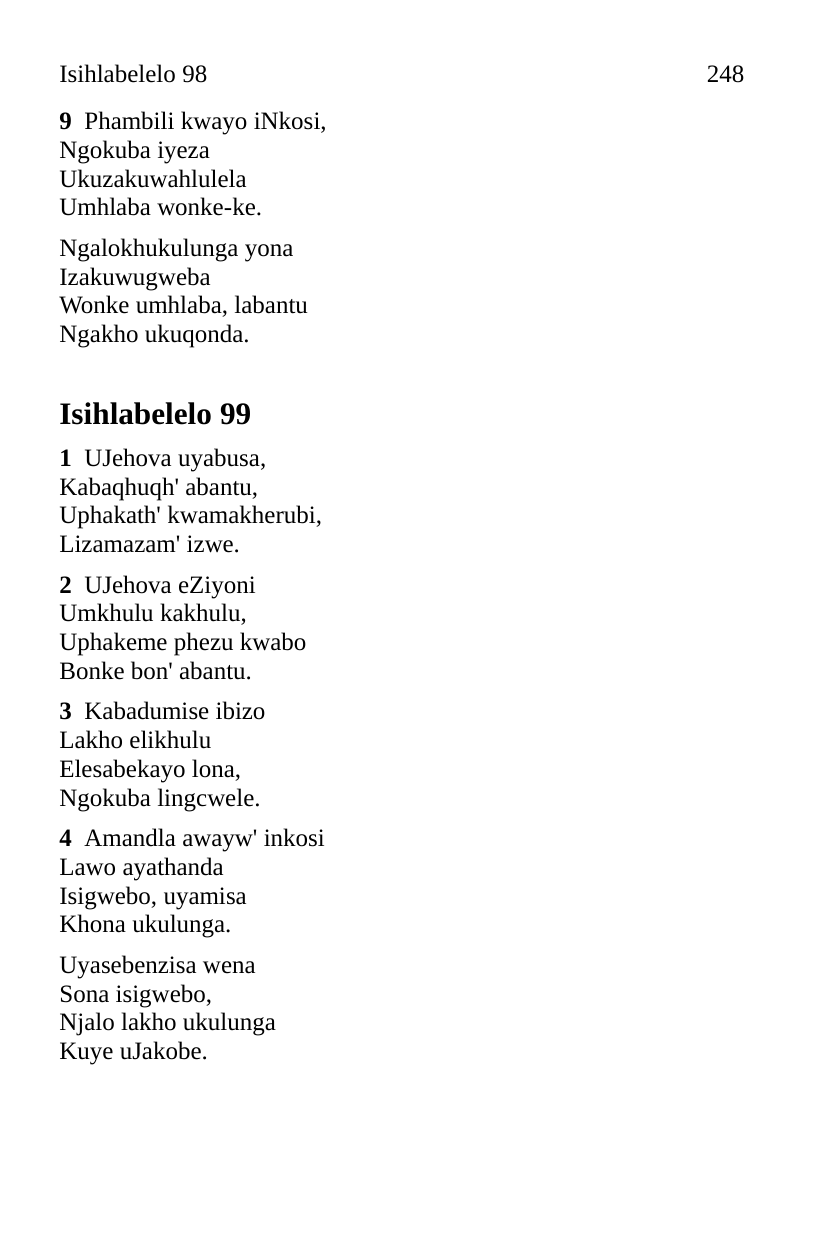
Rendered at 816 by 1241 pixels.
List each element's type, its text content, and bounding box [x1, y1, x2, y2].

text 2 UJehova eZiyoni [59, 570, 744, 598]
text 3 Kabadumise ibizo [59, 696, 744, 725]
text Lizamazam' izwe. [59, 529, 744, 558]
text Lakho elikhulu [59, 725, 744, 754]
text Njalo lakho ukulunga [59, 1007, 744, 1036]
text Uyasebenzisa wena [59, 950, 744, 979]
text Lawo ayathanda [59, 852, 744, 881]
text Khona ukulunga. [59, 909, 744, 938]
text Kuye uJakobe. [59, 1036, 744, 1065]
text Ngokuba lingcwele. [59, 783, 744, 811]
text Isigwebo, uyamisa [59, 881, 744, 909]
text Ukuzakuwahlulela [59, 164, 744, 192]
text Ngokuba iyeza [59, 135, 744, 164]
text 4 Amandla awayw' inkosi [59, 823, 744, 852]
text Kabaqhuqh' abantu, [59, 472, 744, 500]
text Sona isigwebo, [59, 979, 744, 1007]
text Bonke bon' abantu. [59, 656, 744, 685]
text Uphakeme phezu kwabo [59, 627, 744, 656]
text Wonke umhlaba, labantu [59, 291, 744, 319]
text Uphakath' kwamakherubi, [59, 500, 744, 529]
text Umkhulu kakhulu, [59, 598, 744, 627]
text 9 Phambili kwayo iNkosi, [59, 106, 744, 135]
text 1 UJehova uyabusa, [59, 443, 744, 472]
text Izakuwugweba [59, 262, 744, 291]
text Isihlabelelo 99 [59, 395, 744, 431]
text Elesabekayo lona, [59, 754, 744, 783]
text Ngalokhukulunga yona [59, 233, 744, 262]
text Umhlaba wonke-ke. [59, 192, 744, 221]
text Ngakho ukuqonda. [59, 319, 744, 348]
